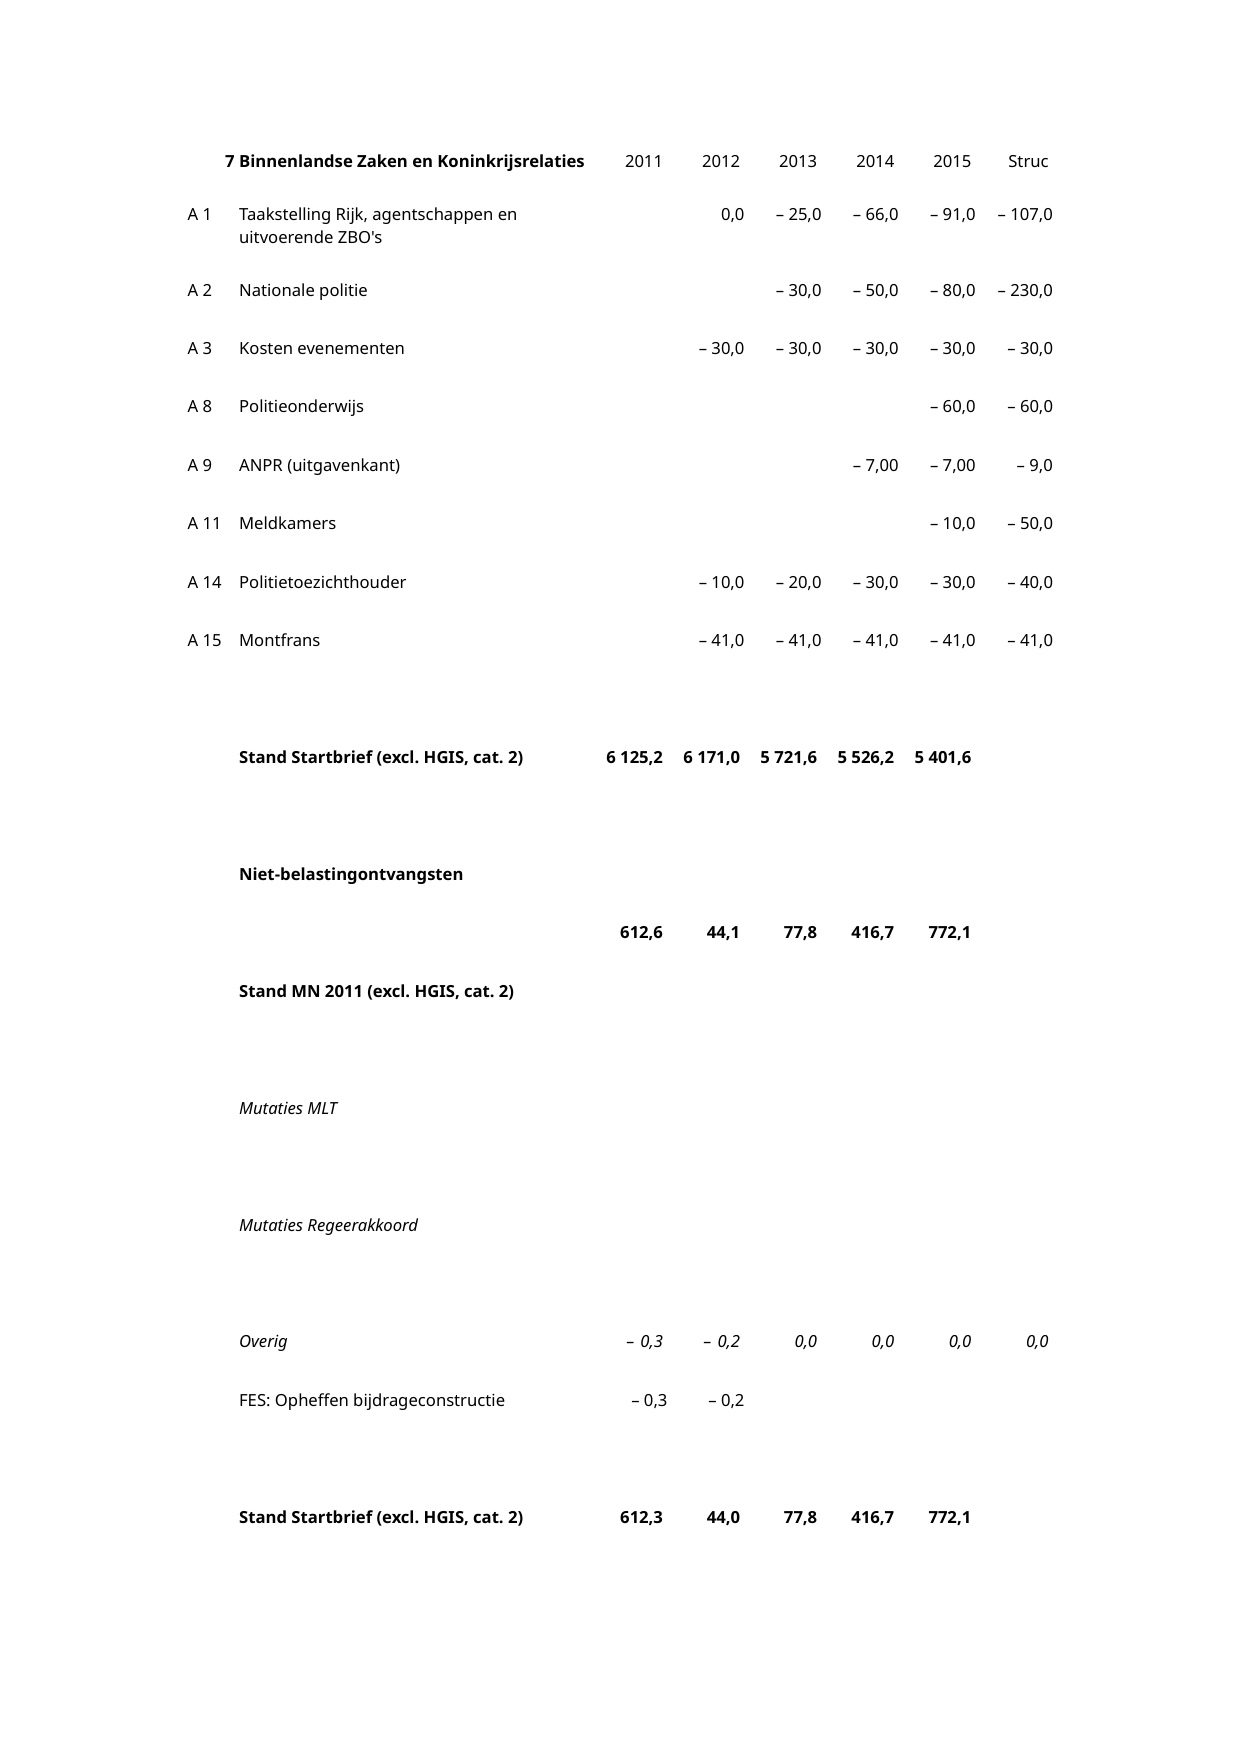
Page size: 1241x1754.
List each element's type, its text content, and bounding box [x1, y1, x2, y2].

table_cell – 0,2 [667, 1330, 744, 1388]
table_cell [975, 921, 1053, 979]
table_cell [744, 979, 821, 1038]
table_cell [590, 1447, 667, 1505]
table_cell 6 171,0 [667, 746, 744, 804]
table_cell – 30,0 [667, 337, 744, 395]
table_cell [188, 804, 239, 862]
table_cell [239, 804, 590, 862]
table_cell [667, 979, 744, 1038]
table_cell [744, 454, 821, 512]
table_cell [975, 1447, 1053, 1505]
table_cell [821, 1389, 898, 1447]
table_cell [744, 512, 821, 570]
table_cell [188, 687, 239, 746]
table_cell – 66,0 [821, 203, 898, 278]
table_cell [975, 1038, 1053, 1096]
table_cell [744, 1096, 821, 1155]
table_cell 5 526,2 [821, 746, 898, 804]
table_cell Stand MN 2011 (excl. HGIS, cat. 2) [239, 979, 590, 1038]
table_cell [590, 512, 667, 570]
table_cell [239, 1447, 590, 1505]
table_cell [975, 979, 1053, 1038]
table_header 2011 [590, 150, 667, 203]
table_cell [590, 1096, 667, 1155]
table_cell – 91,0 [898, 203, 975, 278]
table_cell – 41,0 [667, 629, 744, 687]
table_cell [667, 512, 744, 570]
table_cell 0,0 [667, 203, 744, 278]
table_cell 5 401,6 [898, 746, 975, 804]
table_cell Nationale politie [239, 278, 590, 337]
table_header 7 [188, 150, 239, 203]
table_cell [188, 1389, 239, 1447]
table_cell – 50,0 [821, 278, 898, 337]
table_cell [188, 1505, 239, 1558]
table_cell [667, 1155, 744, 1213]
table_cell [898, 687, 975, 746]
table_cell 77,8 [744, 1505, 821, 1558]
table_cell A 8 [188, 395, 239, 453]
table_cell [821, 512, 898, 570]
table_cell [975, 863, 1053, 921]
table_cell [188, 1096, 239, 1155]
table_cell – 0,2 [667, 1389, 744, 1447]
table_cell [188, 1272, 239, 1330]
table_cell [898, 1447, 975, 1505]
table_cell [590, 570, 667, 629]
table_cell – 0,3 [590, 1330, 667, 1388]
table_cell [821, 1447, 898, 1505]
table_cell [821, 687, 898, 746]
table_cell [898, 1213, 975, 1272]
table_cell [821, 1096, 898, 1155]
table_cell [188, 921, 239, 979]
table_cell – 30,0 [744, 337, 821, 395]
table_cell 0,0 [898, 1330, 975, 1388]
table_cell [590, 804, 667, 862]
table_cell [590, 337, 667, 395]
table_cell – 41,0 [744, 629, 821, 687]
table_cell [975, 804, 1053, 862]
table_cell 416,7 [821, 921, 898, 979]
table_cell – 0,3 [590, 1389, 667, 1447]
table_cell [975, 1096, 1053, 1155]
table_cell [667, 687, 744, 746]
table_cell [667, 804, 744, 862]
table_cell [744, 1038, 821, 1096]
table_cell [898, 863, 975, 921]
table_cell [975, 1505, 1053, 1558]
table_cell 6 125,2 [590, 746, 667, 804]
table_cell [590, 629, 667, 687]
table_cell [744, 1155, 821, 1213]
table_cell 416,7 [821, 1505, 898, 1558]
table_cell [898, 804, 975, 862]
table_cell Montfrans [239, 629, 590, 687]
table_cell [239, 1272, 590, 1330]
table_cell [898, 1389, 975, 1447]
table_cell [667, 278, 744, 337]
table_header 2012 [667, 150, 744, 203]
table_cell [667, 1096, 744, 1155]
table_cell [975, 1389, 1053, 1447]
table_cell 77,8 [744, 921, 821, 979]
table_cell [975, 746, 1053, 804]
table_cell [188, 1447, 239, 1505]
table_cell [590, 979, 667, 1038]
table_cell [744, 687, 821, 746]
table_cell [667, 1272, 744, 1330]
table_cell – 80,0 [898, 278, 975, 337]
table_cell – 41,0 [898, 629, 975, 687]
table_cell 44,0 [667, 1505, 744, 1558]
table_cell [590, 1272, 667, 1330]
table_cell A 1 [188, 203, 239, 278]
table_cell [821, 1155, 898, 1213]
table_cell – 40,0 [975, 570, 1053, 629]
table_cell [821, 804, 898, 862]
table_cell [667, 1447, 744, 1505]
table_cell [821, 1272, 898, 1330]
table_cell [744, 863, 821, 921]
table_cell – 9,0 [975, 454, 1053, 512]
table_cell [188, 979, 239, 1038]
table_cell – 41,0 [975, 629, 1053, 687]
table_cell – 60,0 [898, 395, 975, 453]
table_cell [188, 1155, 239, 1213]
table_cell [188, 1213, 239, 1272]
table_cell [975, 1213, 1053, 1272]
table_cell – 30,0 [821, 337, 898, 395]
table_header 2015 [898, 150, 975, 203]
table_cell Stand Startbrief (excl. HGIS, cat. 2) [239, 1505, 590, 1558]
table_cell Politietoezichthouder [239, 570, 590, 629]
table_cell [188, 1038, 239, 1096]
table_cell A 11 [188, 512, 239, 570]
table_cell [898, 1155, 975, 1213]
table_cell 0,0 [744, 1330, 821, 1388]
table_cell – 50,0 [975, 512, 1053, 570]
table_cell Politieonderwijs [239, 395, 590, 453]
table_cell [590, 203, 667, 278]
table_header Binnenlandse Zaken en Koninkrijsrelaties [239, 150, 590, 203]
table_cell Taakstelling Rijk, agentschappen en uitvoerende ZBO's [239, 203, 590, 278]
table_cell [975, 1155, 1053, 1213]
table_cell – 30,0 [898, 337, 975, 395]
table_cell – 30,0 [898, 570, 975, 629]
table_cell – 10,0 [898, 512, 975, 570]
table_cell [590, 278, 667, 337]
table_cell [898, 979, 975, 1038]
table_cell – 7,00 [821, 454, 898, 512]
table_cell [188, 746, 239, 804]
table_cell Stand Startbrief (excl. HGIS, cat. 2) [239, 746, 590, 804]
table_cell [821, 979, 898, 1038]
table_cell [744, 1447, 821, 1505]
table_cell A 2 [188, 278, 239, 337]
table_cell [744, 1389, 821, 1447]
table_cell Kosten evenementen [239, 337, 590, 395]
table_cell [667, 395, 744, 453]
table_cell [744, 804, 821, 862]
table_cell [667, 863, 744, 921]
table_cell [821, 863, 898, 921]
table_header 2014 [821, 150, 898, 203]
table_cell [898, 1038, 975, 1096]
table_cell [239, 921, 590, 979]
table_cell – 10,0 [667, 570, 744, 629]
table_cell Mutaties MLT [239, 1096, 590, 1155]
table_cell 0,0 [821, 1330, 898, 1388]
table_cell – 107,0 [975, 203, 1053, 278]
table_cell [667, 1038, 744, 1096]
table_cell [188, 1330, 239, 1388]
table_cell – 30,0 [975, 337, 1053, 395]
table_cell Mutaties Regeerakkoord [239, 1213, 590, 1272]
table_cell [239, 1155, 590, 1213]
table_cell [744, 1272, 821, 1330]
table_cell 5 721,6 [744, 746, 821, 804]
table_cell [667, 1213, 744, 1272]
table_cell – 30,0 [744, 278, 821, 337]
table_cell [590, 1038, 667, 1096]
table_cell – 41,0 [821, 629, 898, 687]
table_cell [821, 1038, 898, 1096]
table_cell ANPR (uitgavenkant) [239, 454, 590, 512]
table_cell 0,0 [975, 1330, 1053, 1388]
table_cell [590, 1155, 667, 1213]
table_cell FES: Opheffen bijdrageconstructie [239, 1389, 590, 1447]
table_cell Overig [239, 1330, 590, 1388]
table_cell – 20,0 [744, 570, 821, 629]
table_cell [898, 1096, 975, 1155]
table_cell [667, 454, 744, 512]
table_header 2013 [744, 150, 821, 203]
table_cell [590, 395, 667, 453]
table_cell A 9 [188, 454, 239, 512]
table_cell [898, 1272, 975, 1330]
table_cell A 14 [188, 570, 239, 629]
table_cell [590, 1213, 667, 1272]
table_cell [239, 687, 590, 746]
table_cell [821, 395, 898, 453]
table_cell 612,3 [590, 1505, 667, 1558]
table_cell 772,1 [898, 1505, 975, 1558]
table_cell [821, 1213, 898, 1272]
table_cell 44,1 [667, 921, 744, 979]
table_cell – 25,0 [744, 203, 821, 278]
table_cell – 230,0 [975, 278, 1053, 337]
table_cell Niet-belastingontvangsten [239, 863, 590, 921]
table_cell A 3 [188, 337, 239, 395]
table_cell 612,6 [590, 921, 667, 979]
table_cell Meldkamers [239, 512, 590, 570]
table_cell [975, 1272, 1053, 1330]
table_cell [975, 687, 1053, 746]
table_cell [590, 687, 667, 746]
table_cell – 7,00 [898, 454, 975, 512]
table_cell – 30,0 [821, 570, 898, 629]
table_header Struc [975, 150, 1053, 203]
table_cell [590, 863, 667, 921]
table_cell [744, 395, 821, 453]
table_cell [744, 1213, 821, 1272]
table_cell – 60,0 [975, 395, 1053, 453]
table_cell [590, 454, 667, 512]
table_cell [239, 1038, 590, 1096]
table_cell [188, 863, 239, 921]
table_cell 772,1 [898, 921, 975, 979]
table_cell A 15 [188, 629, 239, 687]
